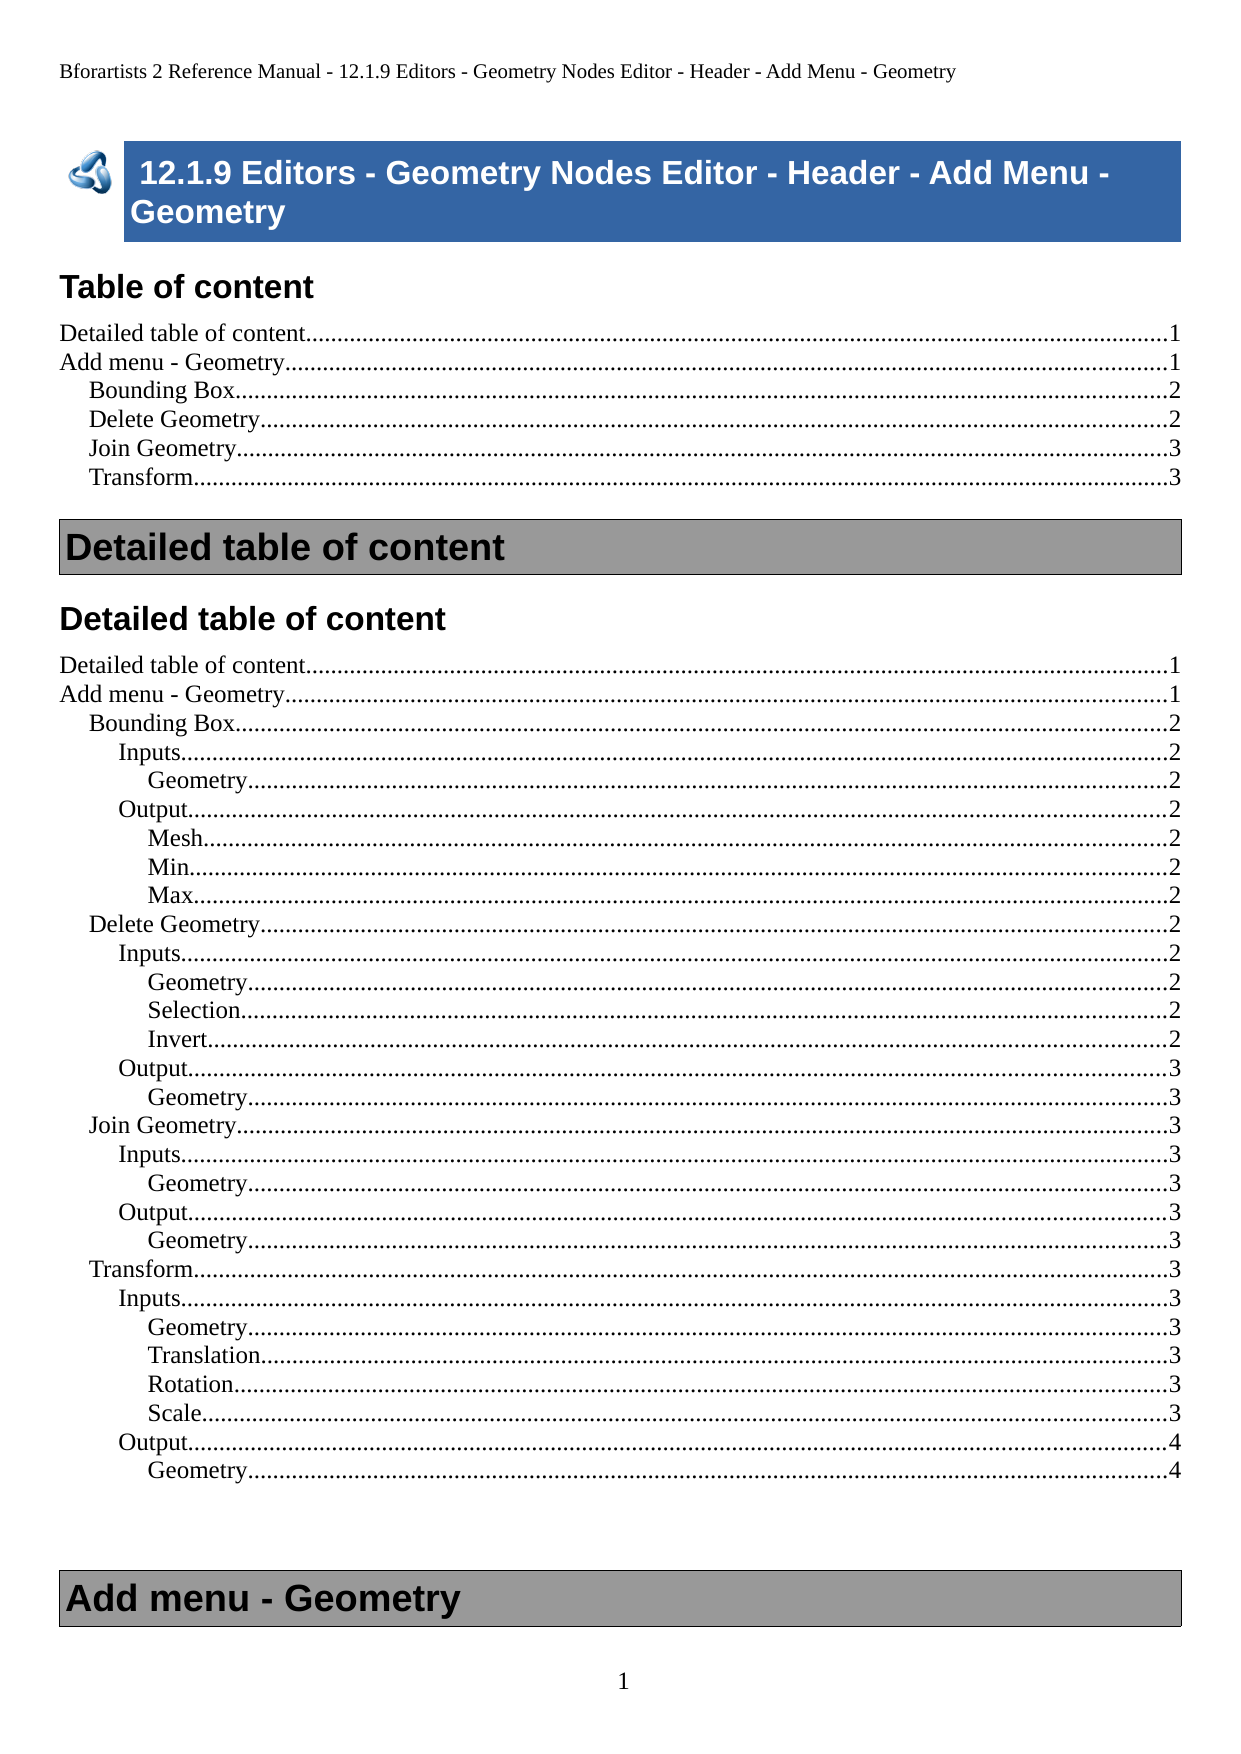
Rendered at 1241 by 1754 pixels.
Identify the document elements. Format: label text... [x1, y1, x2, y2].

text Scale 3 [147, 1398, 1181, 1427]
table_header 12.1.9 Editors - Geometry Nodes Editor - Header - Add Menu - Geometry [124, 141, 1181, 242]
text Transform 3 [88, 462, 1181, 490]
table_header [59, 141, 124, 242]
text Bounding Box 2 [88, 375, 1181, 404]
text Add menu - Geometry 1 [59, 679, 1181, 708]
text Inputs 2 [118, 938, 1181, 967]
text Delete Geometry 2 [88, 404, 1181, 433]
table_header Detailed table of content [60, 520, 1181, 574]
text Geometry 2 [147, 967, 1181, 995]
text Output 3 [118, 1197, 1181, 1225]
text Geometry 3 [147, 1082, 1181, 1110]
text Transform 3 [88, 1254, 1181, 1283]
text Delete Geometry 2 [88, 909, 1181, 938]
text Invert 2 [147, 1024, 1181, 1053]
table_header Add menu - Geometry [60, 1571, 1181, 1626]
text Output 3 [118, 1053, 1181, 1082]
subtitle Detailed table of content [59, 599, 1181, 638]
text Join Geometry 3 [88, 433, 1181, 462]
text Max 2 [147, 880, 1181, 909]
text Min 2 [147, 852, 1181, 880]
text Detailed table of content 1 [59, 650, 1181, 679]
text Output 4 [118, 1427, 1181, 1455]
text Bounding Box 2 [88, 708, 1181, 737]
text Geometry 3 [147, 1225, 1181, 1254]
picture [65, 147, 114, 197]
text Translation 3 [147, 1340, 1181, 1369]
text Geometry 2 [147, 765, 1181, 794]
text Inputs 2 [118, 737, 1181, 765]
text Mesh 2 [147, 823, 1181, 852]
text Selection 2 [147, 995, 1181, 1024]
text Geometry 4 [147, 1455, 1181, 1484]
text Detailed table of content 1 [59, 318, 1181, 347]
text Geometry 3 [147, 1168, 1181, 1197]
text Output 2 [118, 794, 1181, 823]
text Inputs 3 [118, 1139, 1181, 1168]
text Join Geometry 3 [88, 1110, 1181, 1139]
text Add menu - Geometry 1 [59, 347, 1181, 375]
text Rotation 3 [147, 1369, 1181, 1398]
text Inputs 3 [118, 1283, 1181, 1312]
text Geometry 3 [147, 1312, 1181, 1340]
subtitle Table of content [59, 267, 1181, 305]
